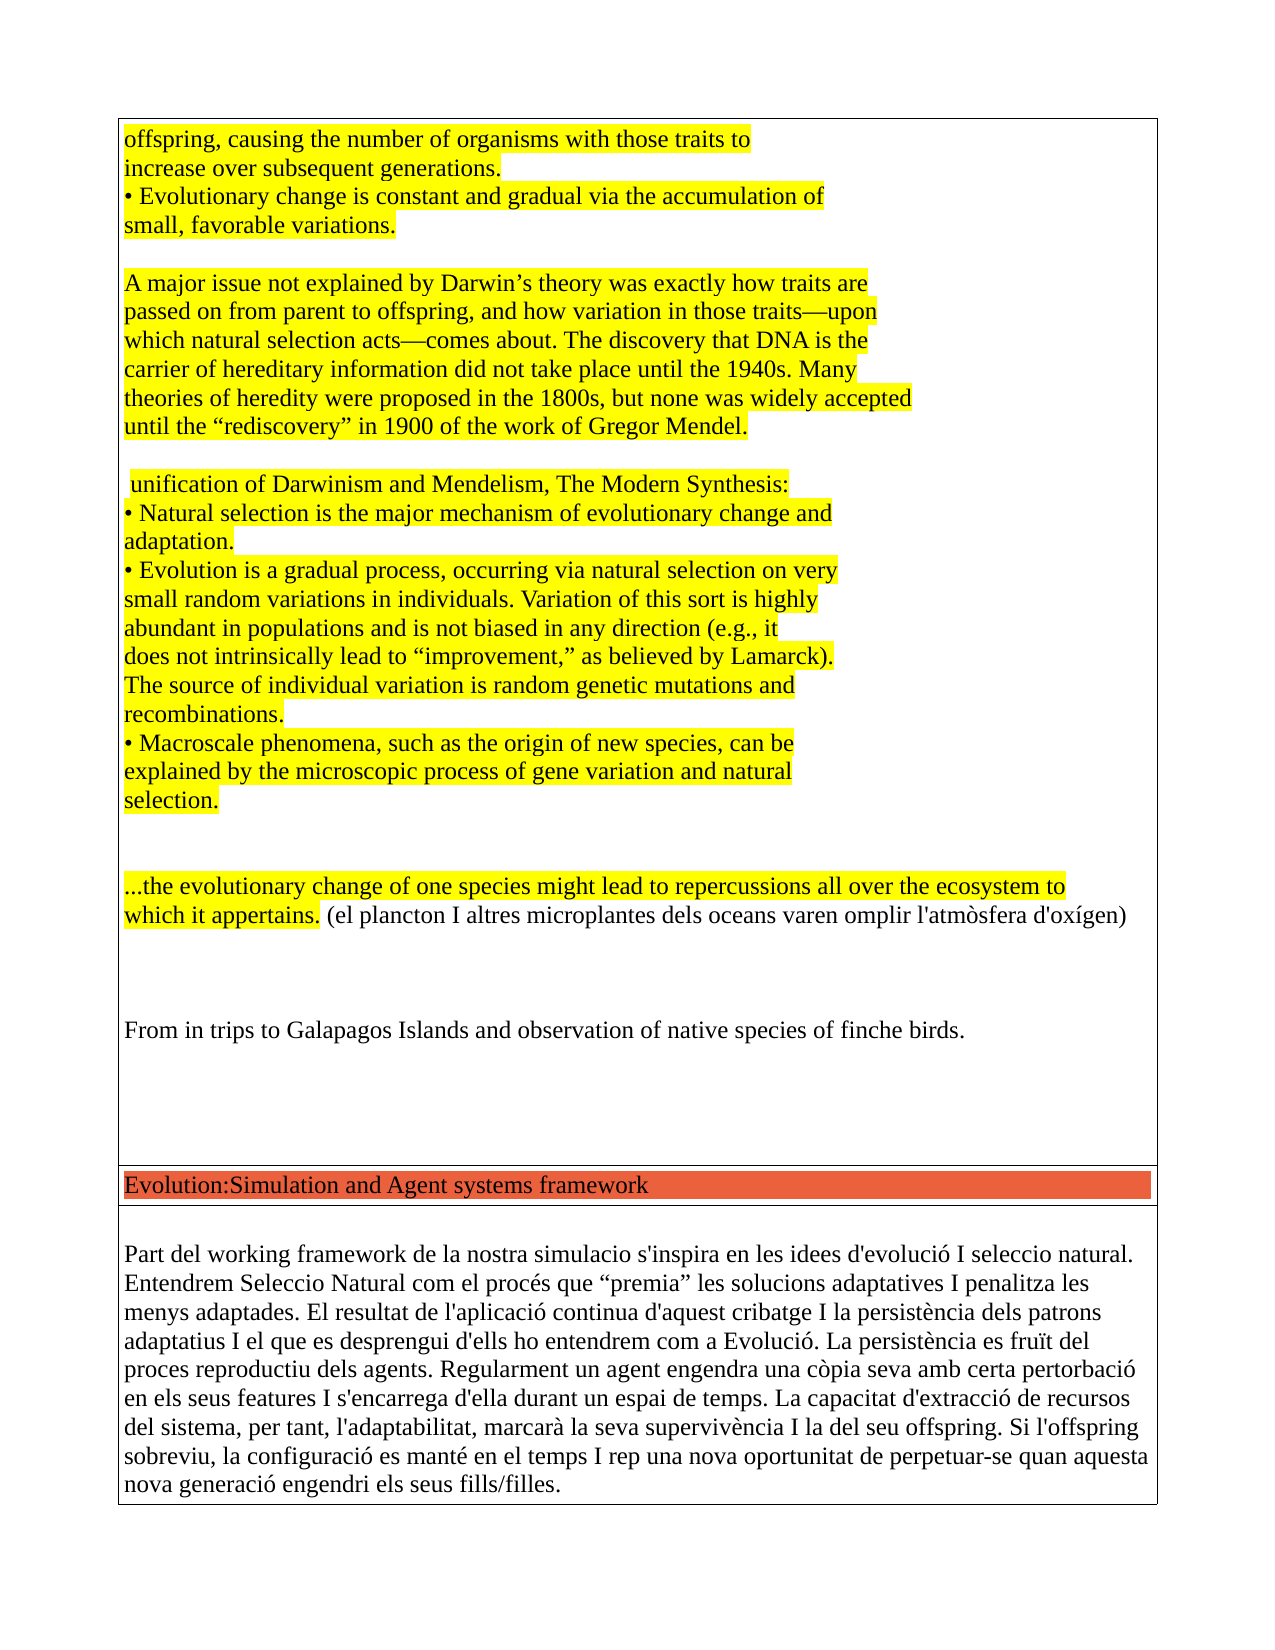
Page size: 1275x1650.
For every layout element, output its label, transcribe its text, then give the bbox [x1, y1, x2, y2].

table_cell Part del working framework de la nostra simulacio s'inspira en les idees d'evolució I seleccio natural. Entendrem Seleccio Natural com el procés que “premia” les solucions adaptatives I penalitza les menys adaptades. El resultat de l'aplicació continua d'aquest cribatge I la persistència dels patrons adaptatius I el que es desprengui d'ells ho entendrem com a Evolució. La persistència es fruït del proces reproductiu dels agents. Regularment un agent engendra una còpia seva amb certa pertorbació en els seus features I s'encarrega d'ella durant un espai de temps. La capacitat d'extracció de recursos del sistema, per tant, l'adaptabilitat, marcarà la seva supervivència I la del seu offspring. Si l'offspring sobreviu, la configuració es manté en el temps I rep una nova oportunitat de perpetuar-se quan aquesta nova generació engendri els seus fills/filles. [119, 1206, 1157, 1504]
table_cell Evolution:Simulation and Agent systems framework [119, 1166, 1157, 1205]
table_cell offspring, causing the number of organisms with those traits to increase over subsequent generations. • Evolutionary change is constant and gradual via the accumulation of small, favorable variations. A major issue not explained by Darwin’s theory was exactly how traits are passed on from parent to offspring, and how variation in those traits—upon which natural selection acts—comes about. The discovery that DNA is the carrier of hereditary information did not take place until the 1940s. Many theories of heredity were proposed in the 1800s, but none was widely accepted until the “rediscovery” in 1900 of the work of Gregor Mendel. unification of Darwinism and Mendelism, The Modern Synthesis: • Natural selection is the major mechanism of evolutionary change and adaptation. • Evolution is a gradual process, occurring via natural selection on very small random variations in individuals. Variation of this sort is highly abundant in populations and is not biased in any direction (e.g., it does not intrinsically lead to “improvement,” as believed by Lamarck). The source of individual variation is random genetic mutations and recombinations. • Macroscale phenomena, such as the origin of new species, can be explained by the microscopic process of gene variation and natural selection. ...the evolutionary change of one species might lead to repercussions all over the ecosystem to which it appertains. (el plancton I altres microplantes dels oceans varen omplir l'atmòsfera d'oxígen) From in trips to Galapagos Islands and observation of native species of finche birds. [119, 119, 1157, 1165]
